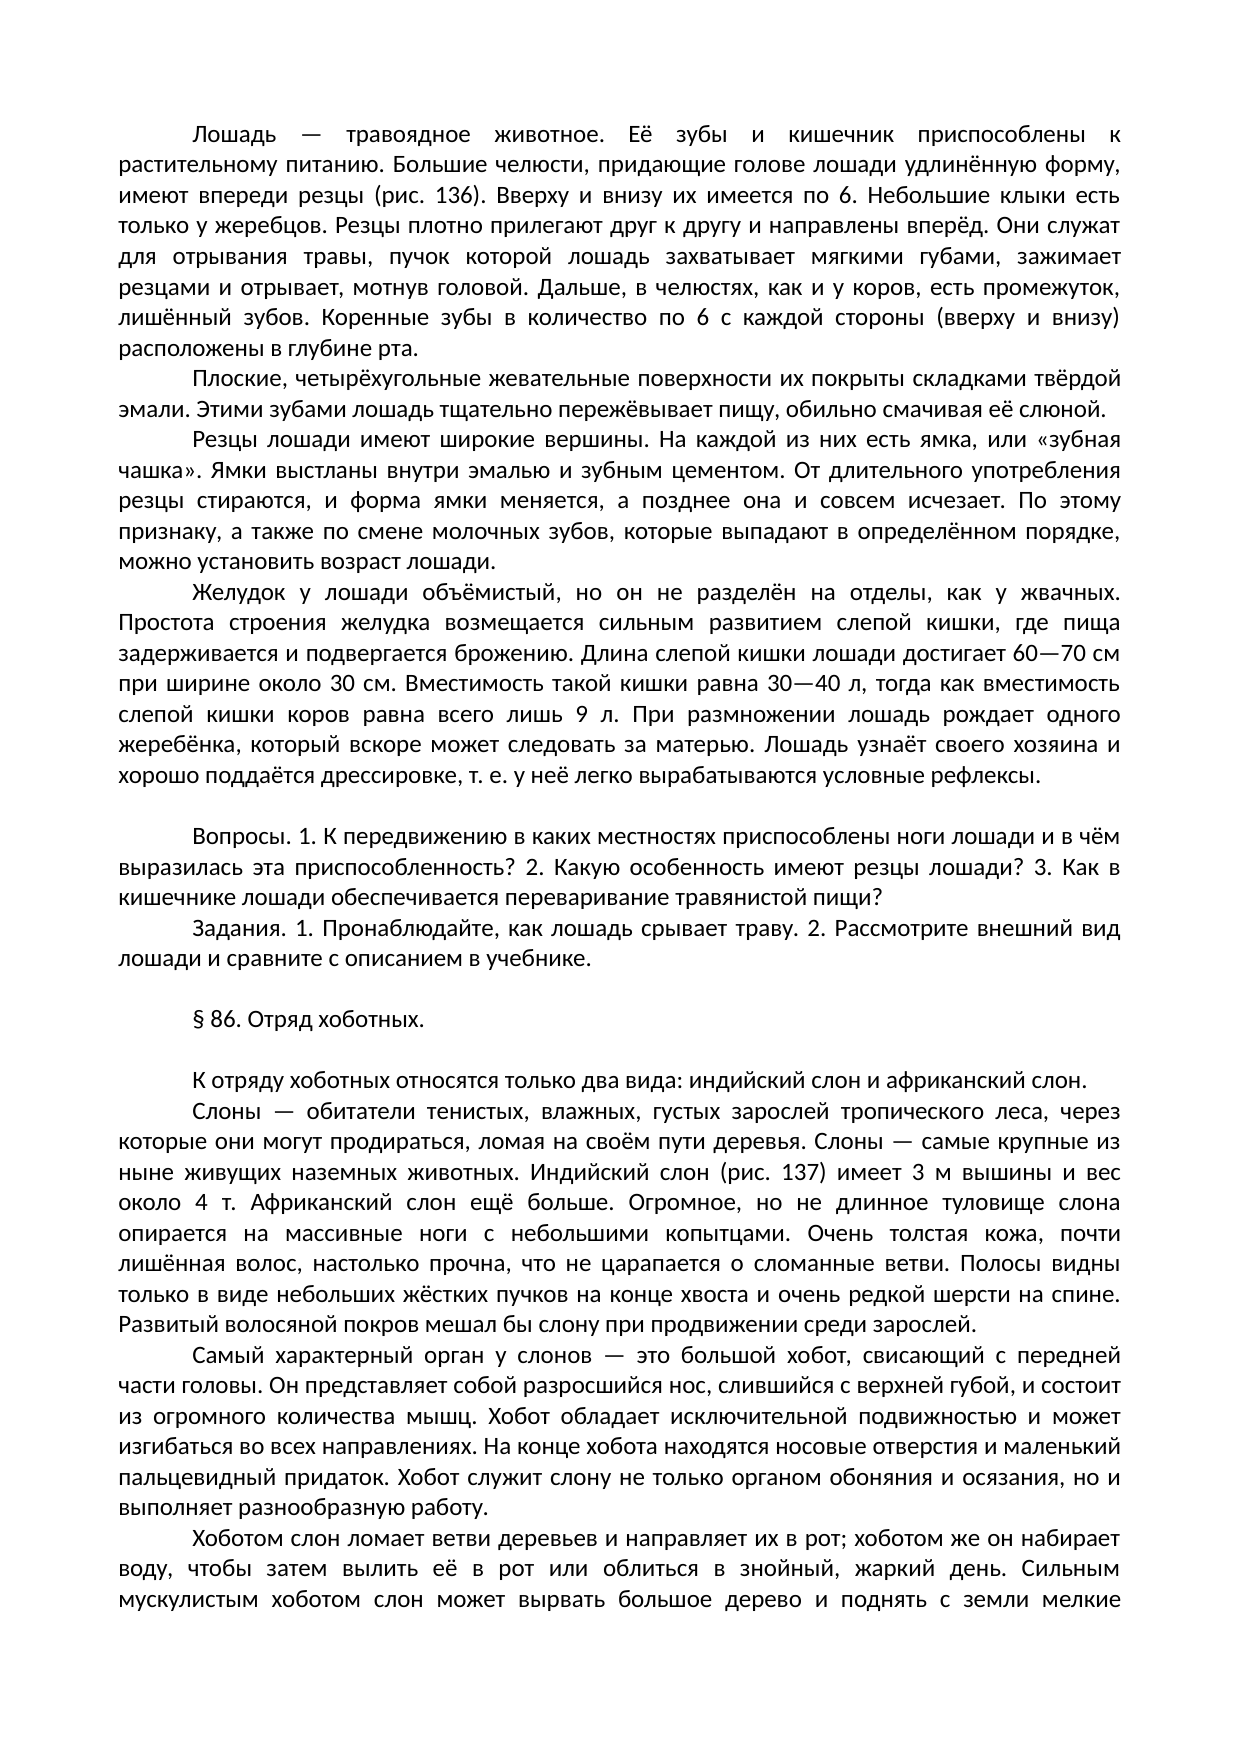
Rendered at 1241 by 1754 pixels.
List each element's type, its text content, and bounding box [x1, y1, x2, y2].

text Слоны — обитатели тенистых, влажных, густых зарослей тропического леса, через которые они могут продираться, ломая на своём пути деревья. Слоны — самые крупные из ныне живущих наземных животных. Индийский слон (рис. 137) имеет 3 м вышины и вес около 4 т. Африканский слон ещё больше. Огромное, но не длинное туловище слона опирается на массивные ноги с небольшими копытцами. Очень толстая кожа, почти лишённая волос, настолько прочна, что не царапается о сломанные ветви. Полосы видны только в виде небольших жёстких пучков на конце хвоста и очень редкой шерсти на спине. Развитый волосяной покров мешал бы слону при продвижении среди зарослей. [118, 1095, 1122, 1339]
text Задания. 1. Пронаблюдайте, как лошадь срывает траву. 2. Рассмотрите внешний вид лошади и сравните с описанием в учебнике. [118, 912, 1122, 973]
text Лошадь — травоядное животное. Её зубы и кишечник приспособлены к растительному питанию. Большие челюсти, придающие голове лошади удлинённую форму, имеют впереди резцы (рис. 136). Вверху и внизу их имеется по 6. Небольшие клыки есть только у жеребцов. Резцы плотно прилегают друг к другу и направлены вперёд. Они служат для отрывания травы, пучок которой лошадь захватывает мягкими губами, зажимает резцами и отрывает, мотнув головой. Дальше, в челюстях, как и у коров, есть промежуток, лишённый зубов. Коренные зубы в количество по 6 с каждой стороны (вверху и внизу) расположены в глубине рта. [118, 118, 1122, 362]
text § 86. Отряд хоботных. [118, 1003, 1122, 1034]
text Хоботом слон ломает ветви деревьев и направляет их в рот; хоботом же он набирает воду, чтобы затем вылить её в рот или облиться в знойный, жаркий день. Сильным мускулистым хоботом слон может вырвать большое дерево и поднять с земли мелкие [118, 1522, 1122, 1614]
text Желудок у лошади объёмистый, но он не разделён на отделы, как у жвачных. Простота строения желудка возмещается сильным развитием слепой кишки, где пища задерживается и подвергается брожению. Длина слепой кишки лошади достигает 60—70 см при ширине около 30 см. Вместимость такой кишки равна 30—40 л, тогда как вместимость слепой кишки коров равна всего лишь 9 л. При размножении лошадь рождает одного жеребёнка, который вскоре может следовать за матерью. Лошадь узнаёт своего хозяина и хорошо поддаётся дрессировке, т. е. у неё легко вырабатываются условные рефлексы. [118, 576, 1122, 789]
text Плоские, четырёхугольные жевательные поверхности их покрыты складками твёрдой эмали. Этими зубами лошадь тщательно пережёвывает пищу, обильно смачивая её слюной. [118, 362, 1122, 423]
text Резцы лошади имеют широкие вершины. На каждой из них есть ямка, или «зубная чашка». Ямки выстланы внутри эмалью и зубным цементом. От длительного употребления резцы стираются, и форма ямки меняется, а позднее она и совсем исчезает. По этому признаку, а также по смене молочных зубов, которые выпадают в определённом порядке, можно установить возраст лошади. [118, 423, 1122, 576]
text Вопросы. 1. К передвижению в каких местностях приспособлены ноги лошади и в чём выразилась эта приспособленность? 2. Какую особенность имеют резцы лошади? 3. Как в кишечнике лошади обеспечивается переваривание травянистой пищи? [118, 820, 1122, 912]
text Самый характерный орган у слонов — это большой хобот, свисающий с передней части головы. Он представляет собой разросшийся нос, слившийся с верхней губой, и состоит из огромного количества мышц. Хобот обладает исключительной подвижностью и может изгибаться во всех направлениях. На конце хобота находятся носовые отверстия и маленький пальцевидный придаток. Хобот служит слону не только органом обоняния и осязания, но и выполняет разнообразную работу. [118, 1339, 1122, 1522]
text К отряду хоботных относятся только два вида: индийский слон и африканский слон. [118, 1064, 1122, 1095]
